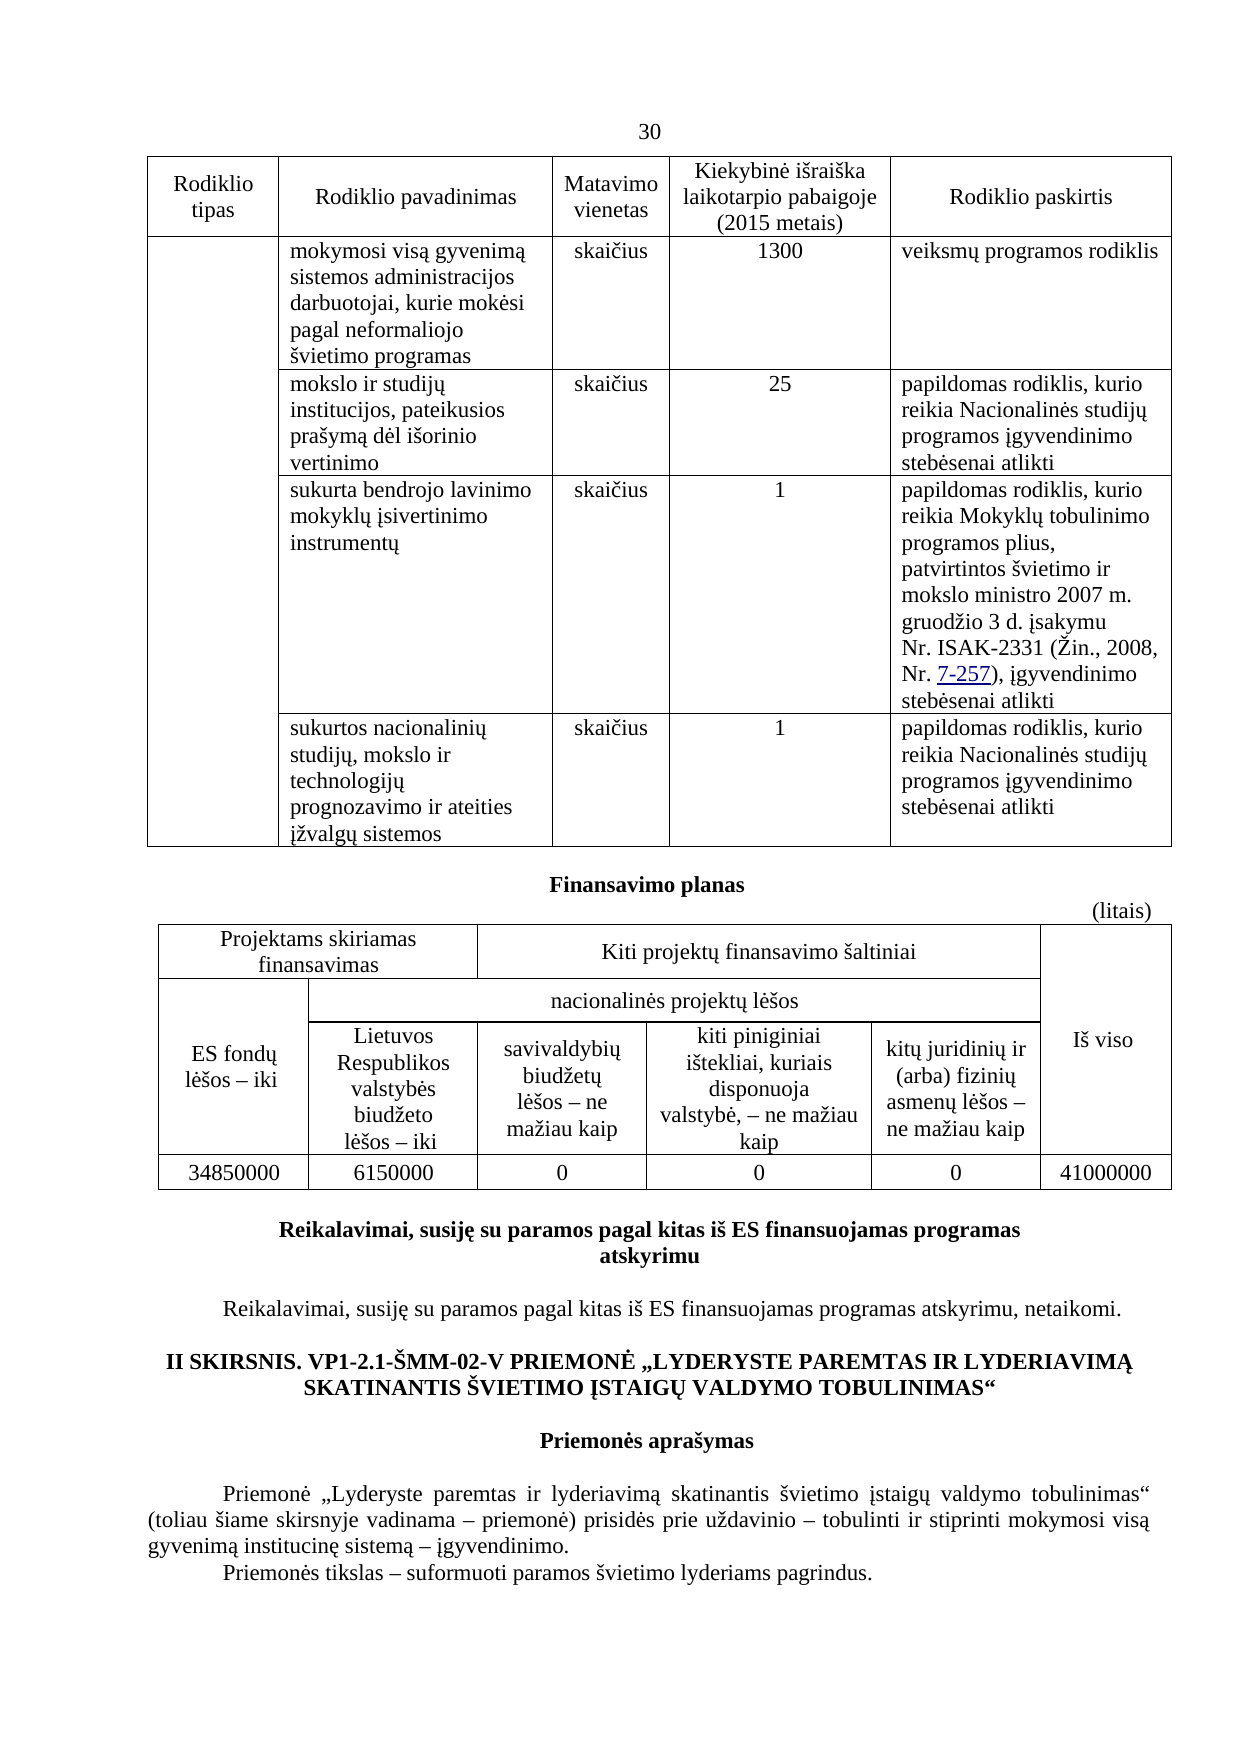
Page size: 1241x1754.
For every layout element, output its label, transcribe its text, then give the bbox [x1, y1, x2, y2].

table_cell sukurta bendrojo lavinimo mokyklų įsivertinimo instrumentų [279, 476, 552, 713]
table_header Rodiklio paskirtis [891, 157, 1171, 236]
table_cell sukurtos nacionalinių studijų, mokslo ir technologijų prognozavimo ir ateities įžvalgų sistemos [279, 714, 552, 846]
table_cell 25 [670, 370, 890, 475]
table_cell skaičius [553, 714, 669, 846]
table_cell 1300 [670, 237, 890, 368]
table_cell Lietuvos Respublikos valstybės biudžeto lėšos – iki [309, 1023, 477, 1154]
table_cell 0 [647, 1155, 871, 1189]
table_cell skaičius [553, 237, 669, 368]
table_cell 6150000 [309, 1155, 477, 1189]
table_header Iš viso [1041, 925, 1171, 1154]
table_cell papildomas rodiklis, kurio reikia Nacionalinės studijų programos įgyvendinimo stebėsenai atlikti [891, 370, 1171, 475]
table_header Kiti projektų finansavimo šaltiniai [478, 925, 1040, 978]
table_cell papildomas rodiklis, kurio reikia Nacionalinės studijų programos įgyvendinimo stebėsenai atlikti [891, 714, 1171, 846]
text Priemonės tikslas – suformuoti paramos švietimo lyderiams pagrindus. [148, 1559, 1152, 1585]
table_header Matavimo vienetas [553, 157, 669, 236]
table_cell 1 [670, 714, 890, 846]
table_header Rodiklio pavadinimas [279, 157, 552, 236]
table_cell kitų juridinių ir (arba) fizinių asmenų lėšos – ne mažiau kaip [872, 1023, 1040, 1154]
subtitle Priemonės aprašymas [148, 1427, 1152, 1453]
table_header Kiekybinė išraiška laikotarpio pabaigoje (2015 metais) [670, 157, 890, 236]
table_cell veiksmų programos rodiklis [891, 237, 1171, 368]
text Finansavimo planas [148, 871, 1152, 897]
text Priemonė „Lyderyste paremtas ir lyderiavimą skatinantis švietimo įstaigų valdymo tobulinimas“ (toliau šiame skirsnyje vadinama – priemonė) prisidės prie uždavinio – tobulinti ir stiprinti mokymosi visą gyvenimą institucinę sistemą – įgyvendinimo. [148, 1480, 1152, 1559]
table_header Rodiklio tipas [148, 157, 278, 236]
table_cell mokymosi visą gyvenimą sistemos administracijos darbuotojai, kurie mokėsi pagal neformaliojo švietimo programas [279, 237, 552, 368]
table_cell ES fondų lėšos – iki [159, 979, 308, 1154]
table_cell kiti piniginiai ištekliai, kuriais disponuoja valstybė, – ne mažiau kaip [647, 1023, 871, 1154]
text (litais) [148, 897, 1152, 924]
text Reikalavimai, susiję su paramos pagal kitas iš ES finansuojamas programas atskyrimu, netaikomi. [148, 1295, 1152, 1322]
table_cell 34850000 [159, 1155, 308, 1189]
table_cell mokslo ir studijų institucijos, pateikusios prašymą dėl išorinio vertinimo [279, 370, 552, 475]
table_cell skaičius [553, 476, 669, 713]
table_cell savivaldybių biudžetų lėšos – ne mažiau kaip [478, 1023, 646, 1154]
table_cell skaičius [553, 370, 669, 475]
subtitle II SKIRSNIS. VP1-2.1-ŠMM-02-V PRIEMONĖ „LYDERYSTE PAREMTAS IR LYDERIAVIMĄ SKATINANTIS ŠVIETIMO ĮSTAIGŲ VALDYMO TOBULINIMAS“ [148, 1348, 1152, 1401]
table_header Projektams skiriamas finansavimas [159, 925, 477, 978]
table_cell 41000000 [1041, 1155, 1171, 1189]
table_cell papildomas rodiklis, kurio reikia Mokyklų tobulinimo programos plius, patvirtintos švietimo ir mokslo ministro 2007 m. gruodžio 3 d. įsakymu Nr. ISAK-2331 (Žin., 2008, Nr. 7-257), įgyvendinimo stebėsenai atlikti [891, 476, 1171, 713]
table_cell 1 [670, 476, 890, 713]
table_cell nacionalinės projektų lėšos [309, 979, 1040, 1021]
text Reikalavimai, susiję su paramos pagal kitas iš ES finansuojamas programas atskyrimu [148, 1216, 1152, 1269]
table_cell 0 [478, 1155, 646, 1189]
table_cell 0 [872, 1155, 1040, 1189]
table_cell [148, 237, 278, 846]
